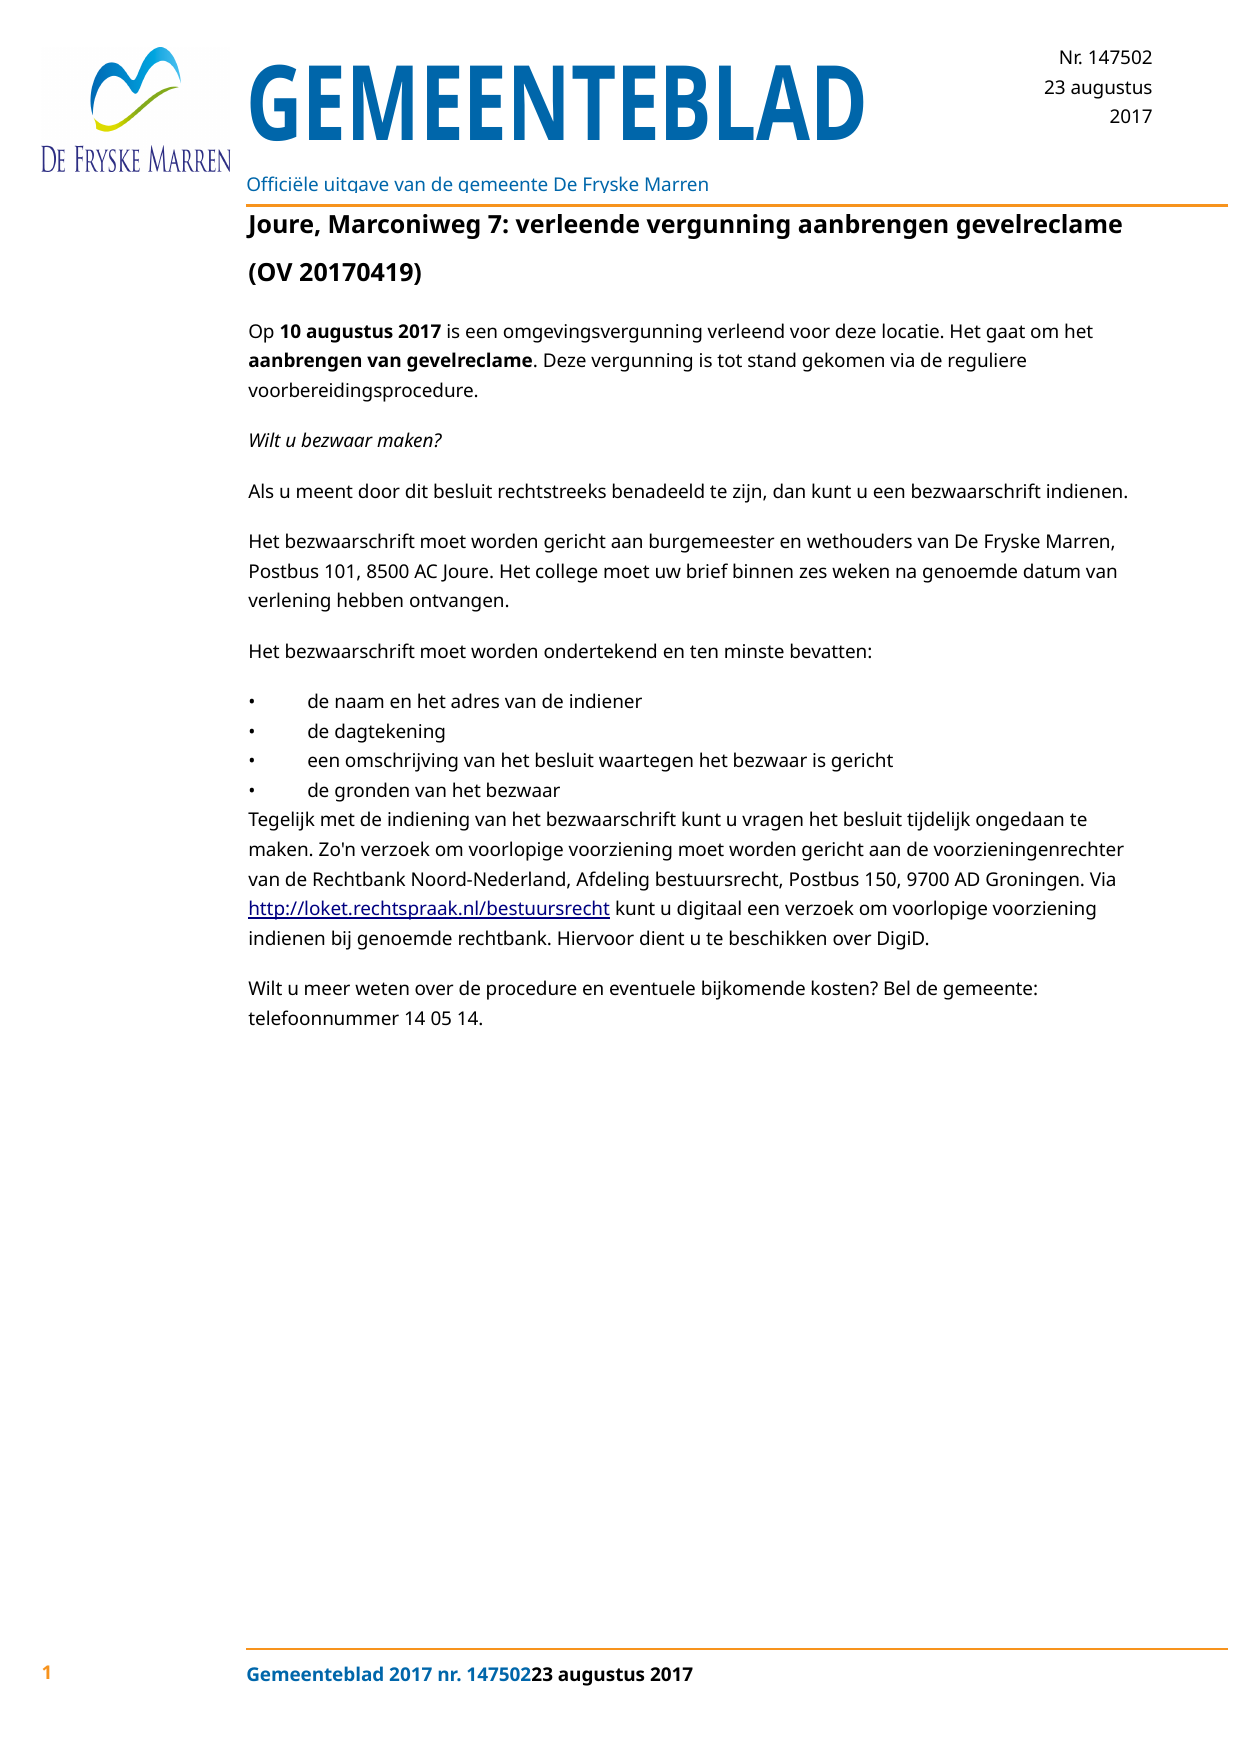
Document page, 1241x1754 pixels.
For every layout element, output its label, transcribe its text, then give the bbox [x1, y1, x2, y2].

picture [41, 47, 231, 172]
text Het bezwaarschrift moet worden gericht aan burgemeester en wethouders van De Fryske Marren, Postbus 101, 8500 AC Joure. Het college moet uw brief binnen zes weken na genoemde datum van verlening hebben ontvangen. [248, 528, 1152, 613]
list de naam en het adres van de indiener [248, 688, 1152, 714]
text Wilt u meer weten over de procedure en eventuele bijkomende kosten? Bel de gemeente: telefoonnummer 14 05 14. [248, 975, 1152, 1031]
text Het bezwaarschrift moet worden ondertekend en ten minste bevatten: [248, 638, 1152, 664]
list een omschrijving van het besluit waartegen het bezwaar is gericht [248, 747, 1152, 773]
list de dagtekening [248, 718, 1152, 744]
text Op 10 augustus 2017 is een omgevingsvergunning verleend voor deze locatie. Het gaat om het aanbrengen van gevelreclame. Deze vergunning is tot stand gekomen via de reguliere voorbereidingsprocedure. [248, 318, 1152, 403]
text Tegelijk met de indiening van het bezwaarschrift kunt u vragen het besluit tijdelijk ongedaan te maken. Zo'n verzoek om voorlopige voorziening moet worden gericht aan de voorzieningenrechter van de Rechtbank Noord-Nederland, Afdeling bestuursrecht, Postbus 150, 9700 AD Groningen. Via http://loket.rechtspraak.nl/bestuursrecht kunt u digitaal een verzoek om voorlopige voorziening indienen bij genoemde rechtbank. Hiervoor dient u te beschikken over DigiD. [248, 807, 1152, 951]
list de gronden van het bezwaar [248, 777, 1152, 803]
text Wilt u bezwaar maken? [248, 427, 1152, 453]
text Als u meent door dit besluit rechtstreeks benadeeld te zijn, dan kunt u een bezwaarschrift indienen. [248, 478, 1152, 504]
text Joure, Marconiweg 7: verleende vergunning aanbrengen gevelreclame (OV 20170419) [248, 207, 1152, 288]
